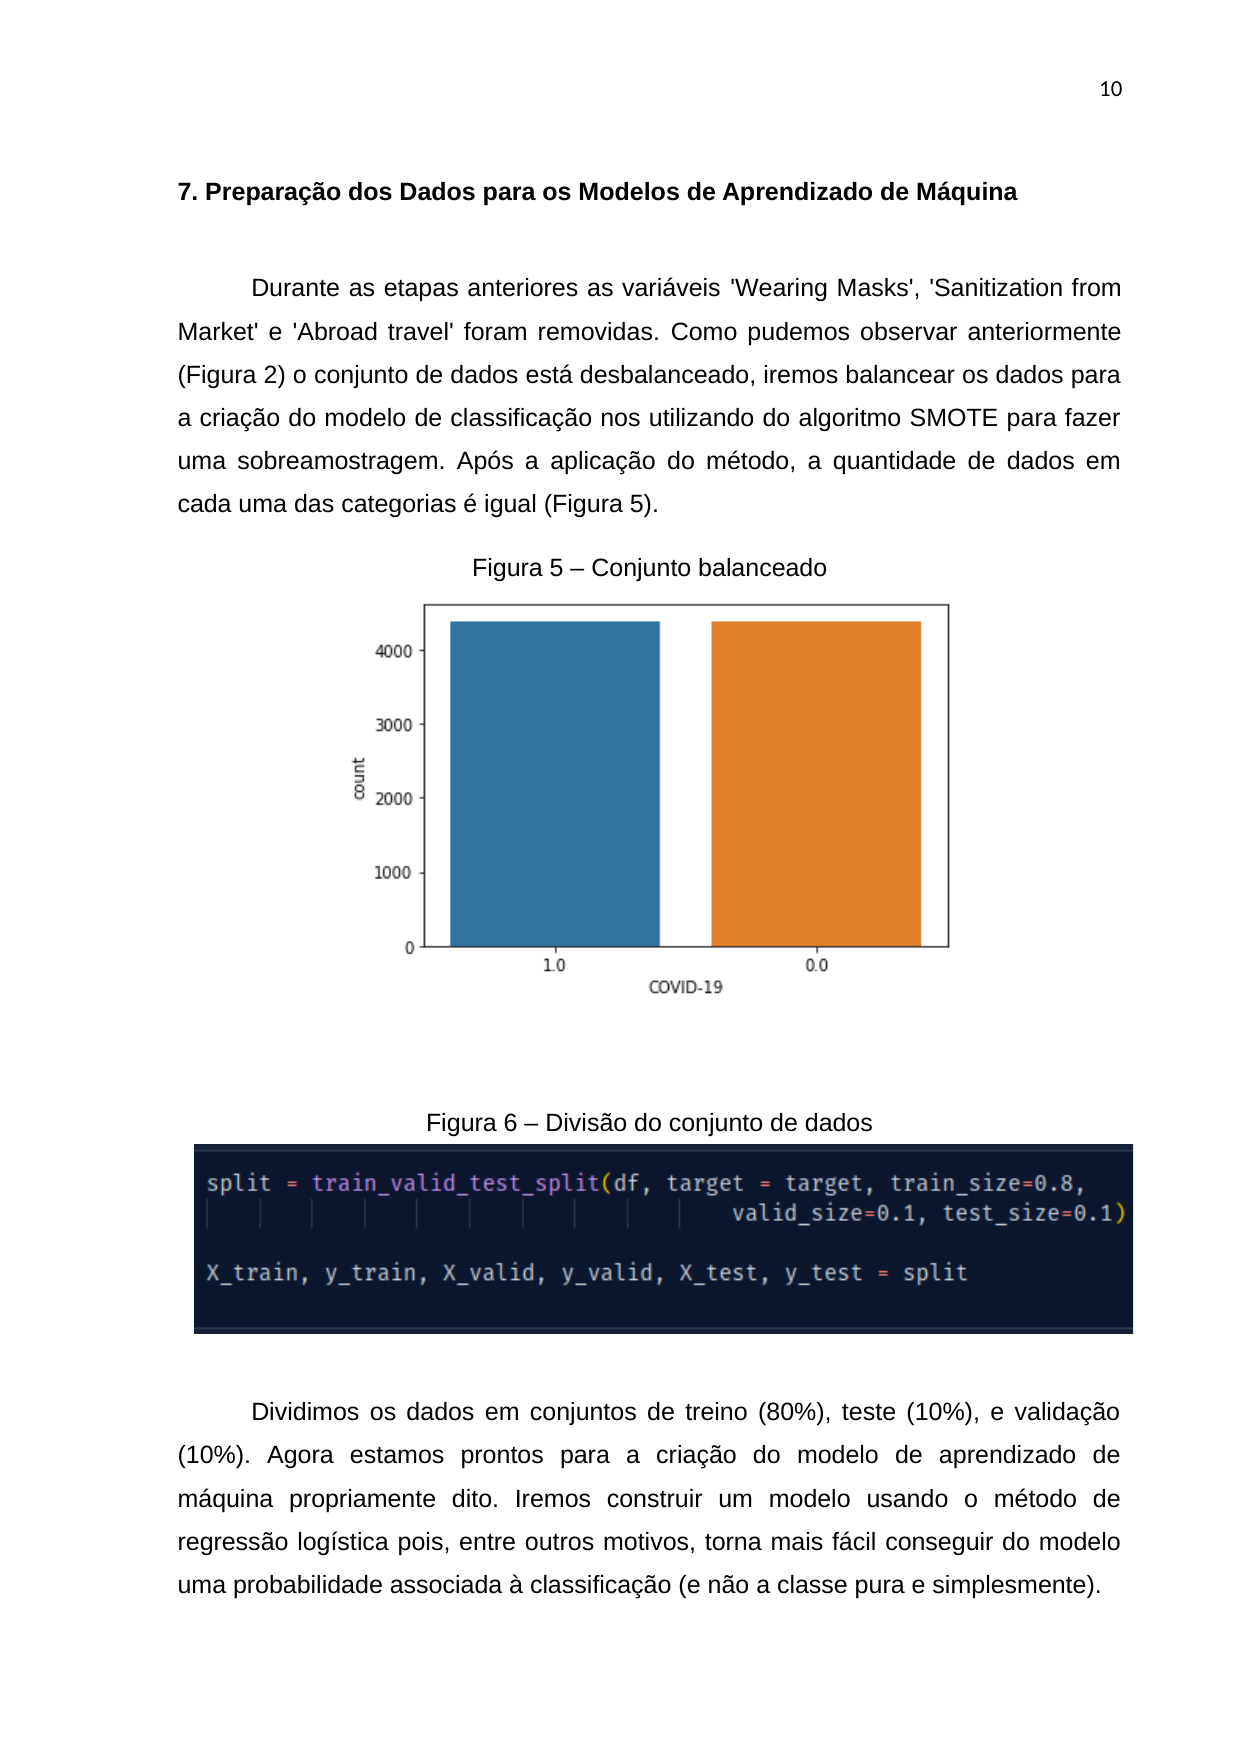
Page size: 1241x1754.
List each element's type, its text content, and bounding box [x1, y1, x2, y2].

text Figura 6 – Divisão do conjunto de dados [177, 1108, 1122, 1136]
subtitle 7. Preparação dos Dados para os Modelos de Aprendizado de Máquina [177, 177, 1122, 206]
picture [341, 596, 959, 1006]
text Figura 5 – Conjunto balanceado [177, 553, 1122, 582]
text Dividimos os dados em conjuntos de treino (80%), teste (10%), e validação (10%). Agora estamos prontos para a criação do modelo de aprendizado de máquina propriamente dito. Iremos construir um modelo usando o método de regressão logística pois, entre outros motivos, torna mais fácil conseguir do modelo uma probabilidade associada à classificação (e não a classe pura e simplesmente). [177, 1397, 1122, 1598]
text Durante as etapas anteriores as variáveis 'Wearing Masks', 'Sanitization from Market' e 'Abroad travel' foram removidas. Como pudemos observar anteriormente (Figura 2) o conjunto de dados está desbalanceado, iremos balancear os dados para a criação do modelo de classificação nos utilizando do algoritmo SMOTE para fazer uma sobreamostragem. Após a aplicação do método, a quantidade de dados em cada uma das categorias é igual (Figura 5). [177, 273, 1122, 518]
picture [194, 1144, 1134, 1334]
